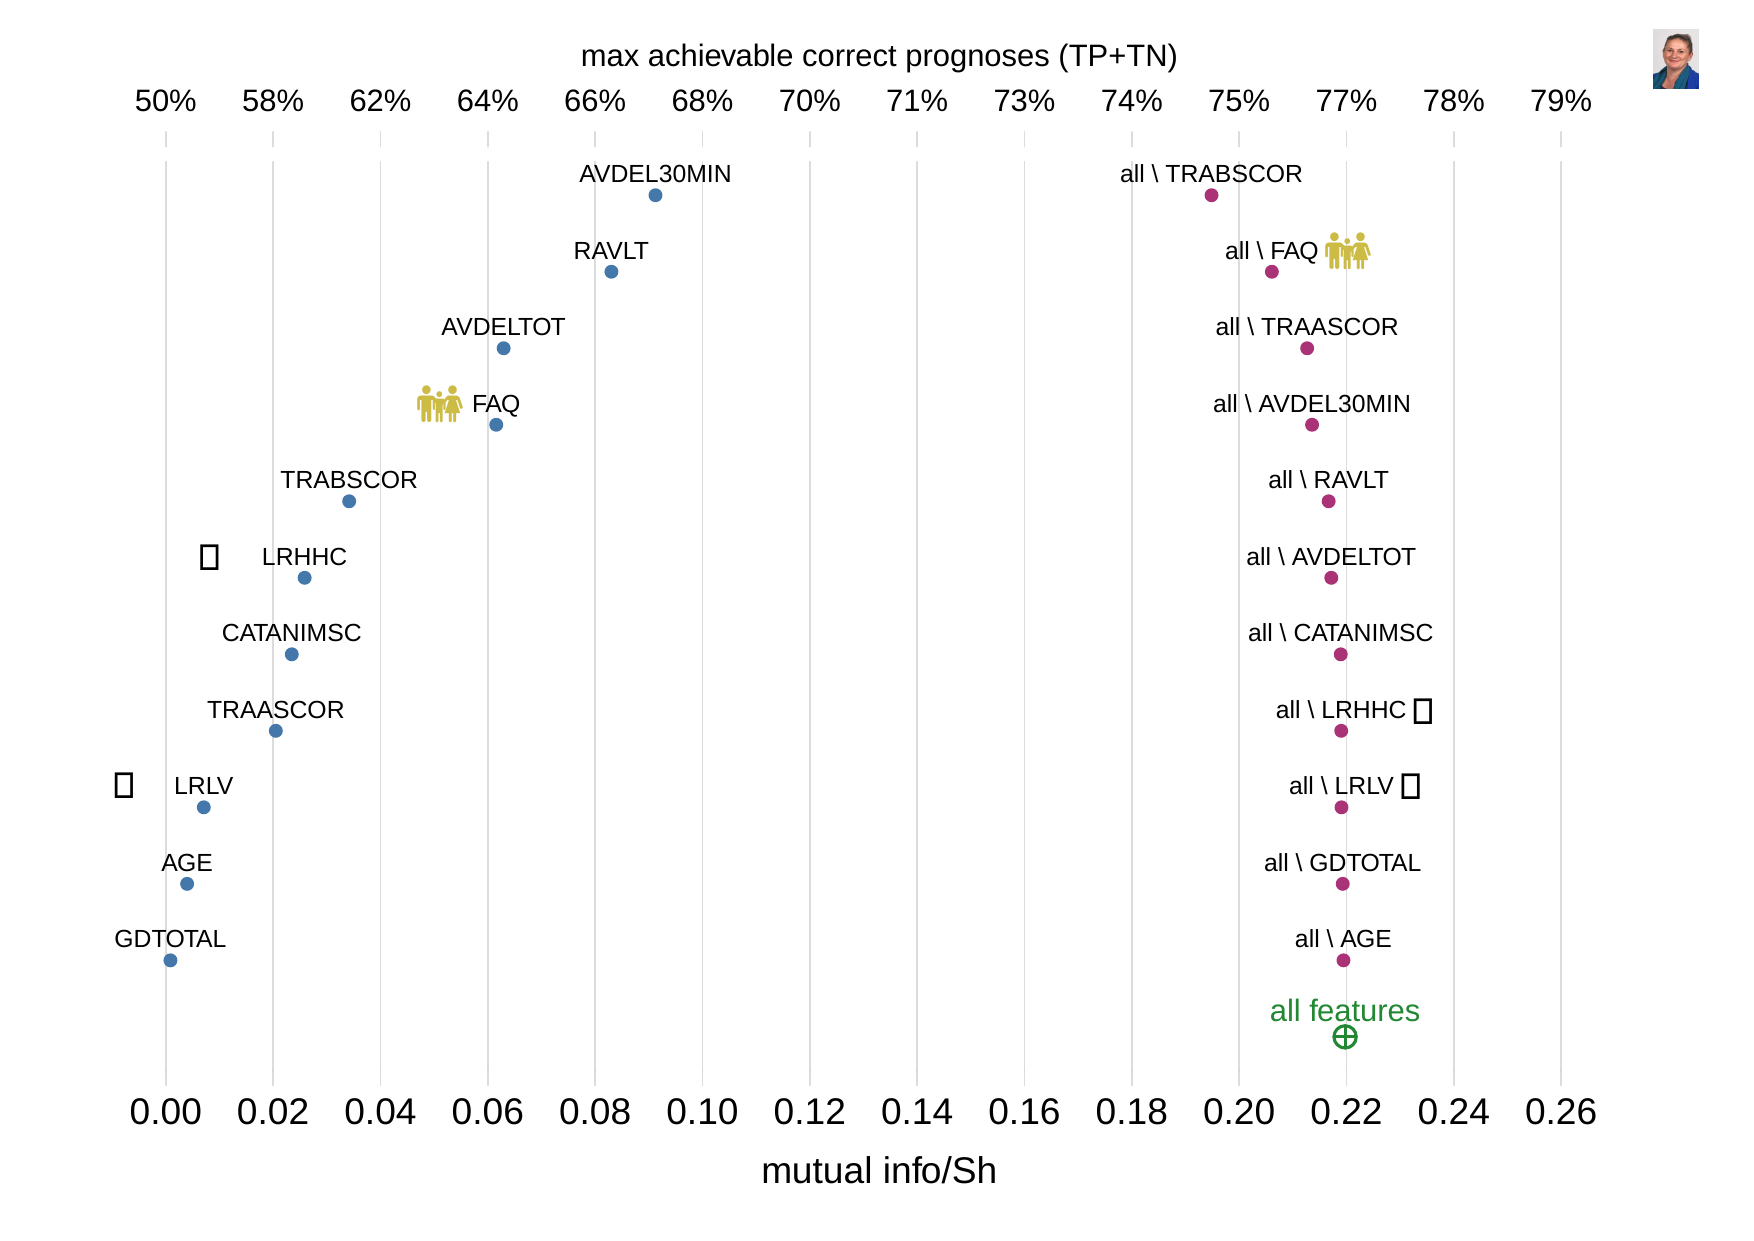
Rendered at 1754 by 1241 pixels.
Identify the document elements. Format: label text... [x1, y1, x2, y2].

text_box 👪 [402, 364, 478, 441]
text_box 🧠 [182, 522, 264, 588]
text_box 🧠 [1383, 751, 1465, 817]
picture [9, 6, 1745, 1235]
text_box 👪 [1310, 212, 1386, 288]
text_box 🧠 [97, 750, 179, 816]
text_box 🧠 [1396, 676, 1478, 742]
